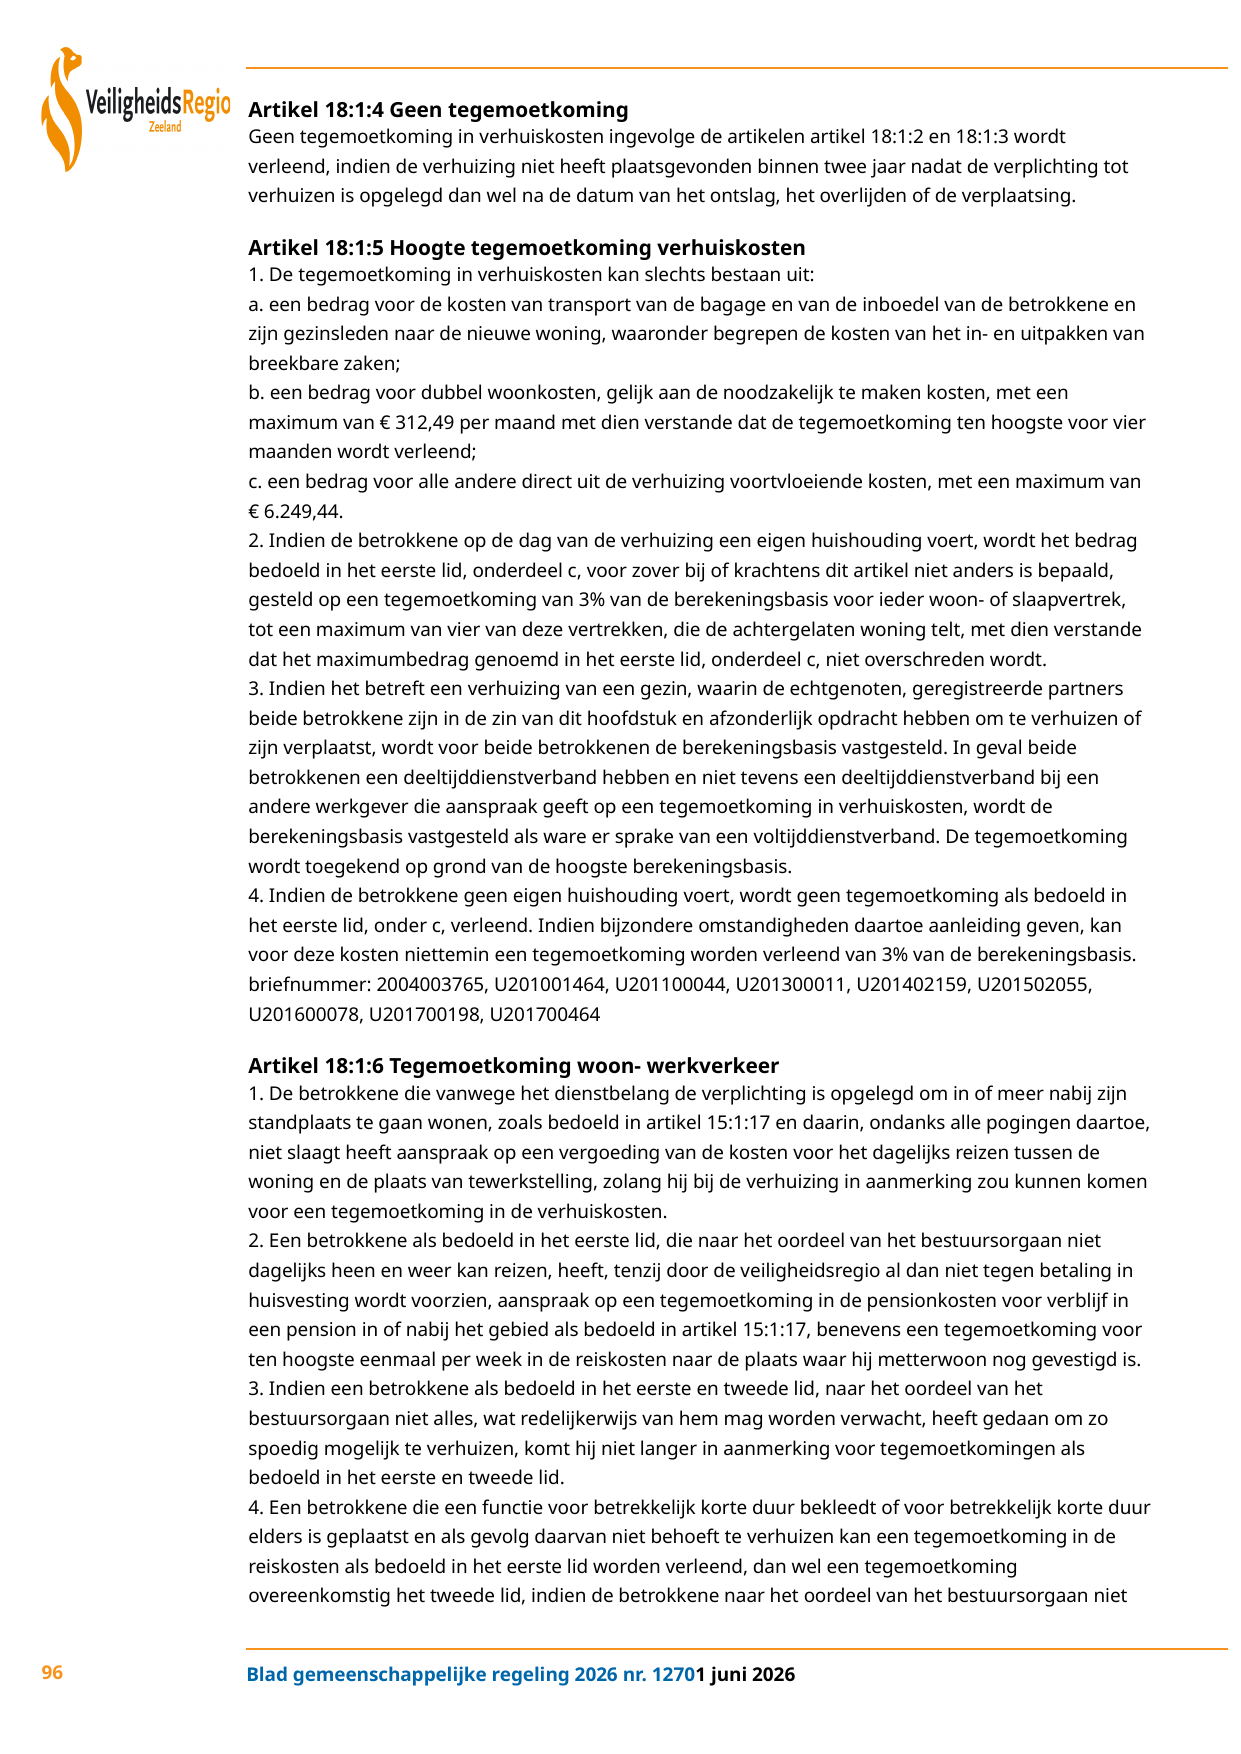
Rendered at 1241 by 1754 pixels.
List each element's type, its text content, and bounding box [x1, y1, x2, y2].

picture [41, 47, 231, 172]
text Artikel 18:1:4 Geen tegemoetkoming [248, 95, 1152, 123]
text 3. Indien het betreft een verhuizing van een gezin, waarin de echtgenoten, geregistreerde partners beide betrokkene zijn in de zin van dit hoofdstuk en afzonderlijk opdracht hebben om te verhuizen of zijn verplaatst, wordt voor beide betrokkenen de berekeningsbasis vastgesteld. In geval beide betrokkenen een deeltijddienstverband hebben en niet tevens een deeltijddienstverband bij een andere werkgever die aanspraak geeft op een tegemoetkoming in verhuiskosten, wordt de berekeningsbasis vastgesteld als ware er sprake van een voltijddienstverband. De tegemoetkoming wordt toegekend op grond van de hoogste berekeningsbasis. [248, 675, 1152, 879]
text briefnummer: 2004003765, U201001464, U201100044, U201300011, U201402159, U201502055, U201600078, U201700198, U201700464 [248, 971, 1152, 1027]
text Artikel 18:1:5 Hoogte tegemoetkoming verhuiskosten [248, 233, 1152, 261]
text b. een bedrag voor dubbel woonkosten, gelijk aan de noodzakelijk te maken kosten, met een maximum van € 312,49 per maand met dien verstande dat de tegemoetkoming ten hoogste voor vier maanden wordt verleend; [248, 379, 1152, 464]
text 1. De tegemoetkoming in verhuiskosten kan slechts bestaan uit: [248, 261, 1152, 287]
text 3. Indien een betrokkene als bedoeld in het eerste en tweede lid, naar het oordeel van het bestuursorgaan niet alles, wat redelijkerwijs van hem mag worden verwacht, heeft gedaan om zo spoedig mogelijk te verhuizen, komt hij niet langer in aanmerking voor tegemoetkomingen als bedoeld in het eerste en tweede lid. [248, 1376, 1152, 1490]
text 4. Indien de betrokkene geen eigen huishouding voert, wordt geen tegemoetkoming als bedoeld in het eerste lid, onder c, verleend. Indien bijzondere omstandigheden daartoe aanleiding geven, kan voor deze kosten niettemin een tegemoetkoming worden verleend van 3% van de berekeningsbasis. [248, 882, 1152, 967]
text 4. Een betrokkene die een functie voor betrekkelijk korte duur bekleedt of voor betrekkelijk korte duur elders is geplaatst en als gevolg daarvan niet behoeft te verhuizen kan een tegemoetkoming in de reiskosten als bedoeld in het eerste lid worden verleend, dan wel een tegemoetkoming overeenkomstig het tweede lid, indien de betrokkene naar het oordeel van het bestuursorgaan niet [248, 1494, 1152, 1608]
text Geen tegemoetkoming in verhuiskosten ingevolge de artikelen artikel 18:1:2 en 18:1:3 wordt verleend, indien de verhuizing niet heeft plaatsgevonden binnen twee jaar nadat de verplichting tot verhuizen is opgelegd dan wel na de datum van het ontslag, het overlijden of de verplaatsing. [248, 123, 1152, 208]
text 1. De betrokkene die vanwege het dienstbelang de verplichting is opgelegd om in of meer nabij zijn standplaats te gaan wonen, zoals bedoeld in artikel 15:1:17 en daarin, ondanks alle pogingen daartoe, niet slaagt heeft aanspraak op een vergoeding van de kosten voor het dagelijks reizen tussen de woning en de plaats van tewerkstelling, zolang hij bij de verhuizing in aanmerking zou kunnen komen voor een tegemoetkoming in de verhuiskosten. [248, 1080, 1152, 1224]
text Artikel 18:1:6 Tegemoetkoming woon- werkverkeer [248, 1051, 1152, 1080]
text c. een bedrag voor alle andere direct uit de verhuizing voortvloeiende kosten, met een maximum van € 6.249,44. [248, 468, 1152, 524]
text a. een bedrag voor de kosten van transport van de bagage en van de inboedel van de betrokkene en zijn gezinsleden naar de nieuwe woning, waaronder begrepen de kosten van het in- en uitpakken van breekbare zaken; [248, 291, 1152, 376]
text 2. Een betrokkene als bedoeld in het eerste lid, die naar het oordeel van het bestuursorgaan niet dagelijks heen en weer kan reizen, heeft, tenzij door de veiligheidsregio al dan niet tegen betaling in huisvesting wordt voorzien, aanspraak op een tegemoetkoming in de pensionkosten voor verblijf in een pension in of nabij het gebied als bedoeld in artikel 15:1:17, benevens een tegemoetkoming voor ten hoogste eenmaal per week in de reiskosten naar de plaats waar hij metterwoon nog gevestigd is. [248, 1228, 1152, 1372]
text 2. Indien de betrokkene op de dag van de verhuizing een eigen huishouding voert, wordt het bedrag bedoeld in het eerste lid, onderdeel c, voor zover bij of krachtens dit artikel niet anders is bepaald, gesteld op een tegemoetkoming van 3% van de berekeningsbasis voor ieder woon- of slaapvertrek, tot een maximum van vier van deze vertrekken, die de achtergelaten woning telt, met dien verstande dat het maximumbedrag genoemd in het eerste lid, onderdeel c, niet overschreden wordt. [248, 527, 1152, 672]
